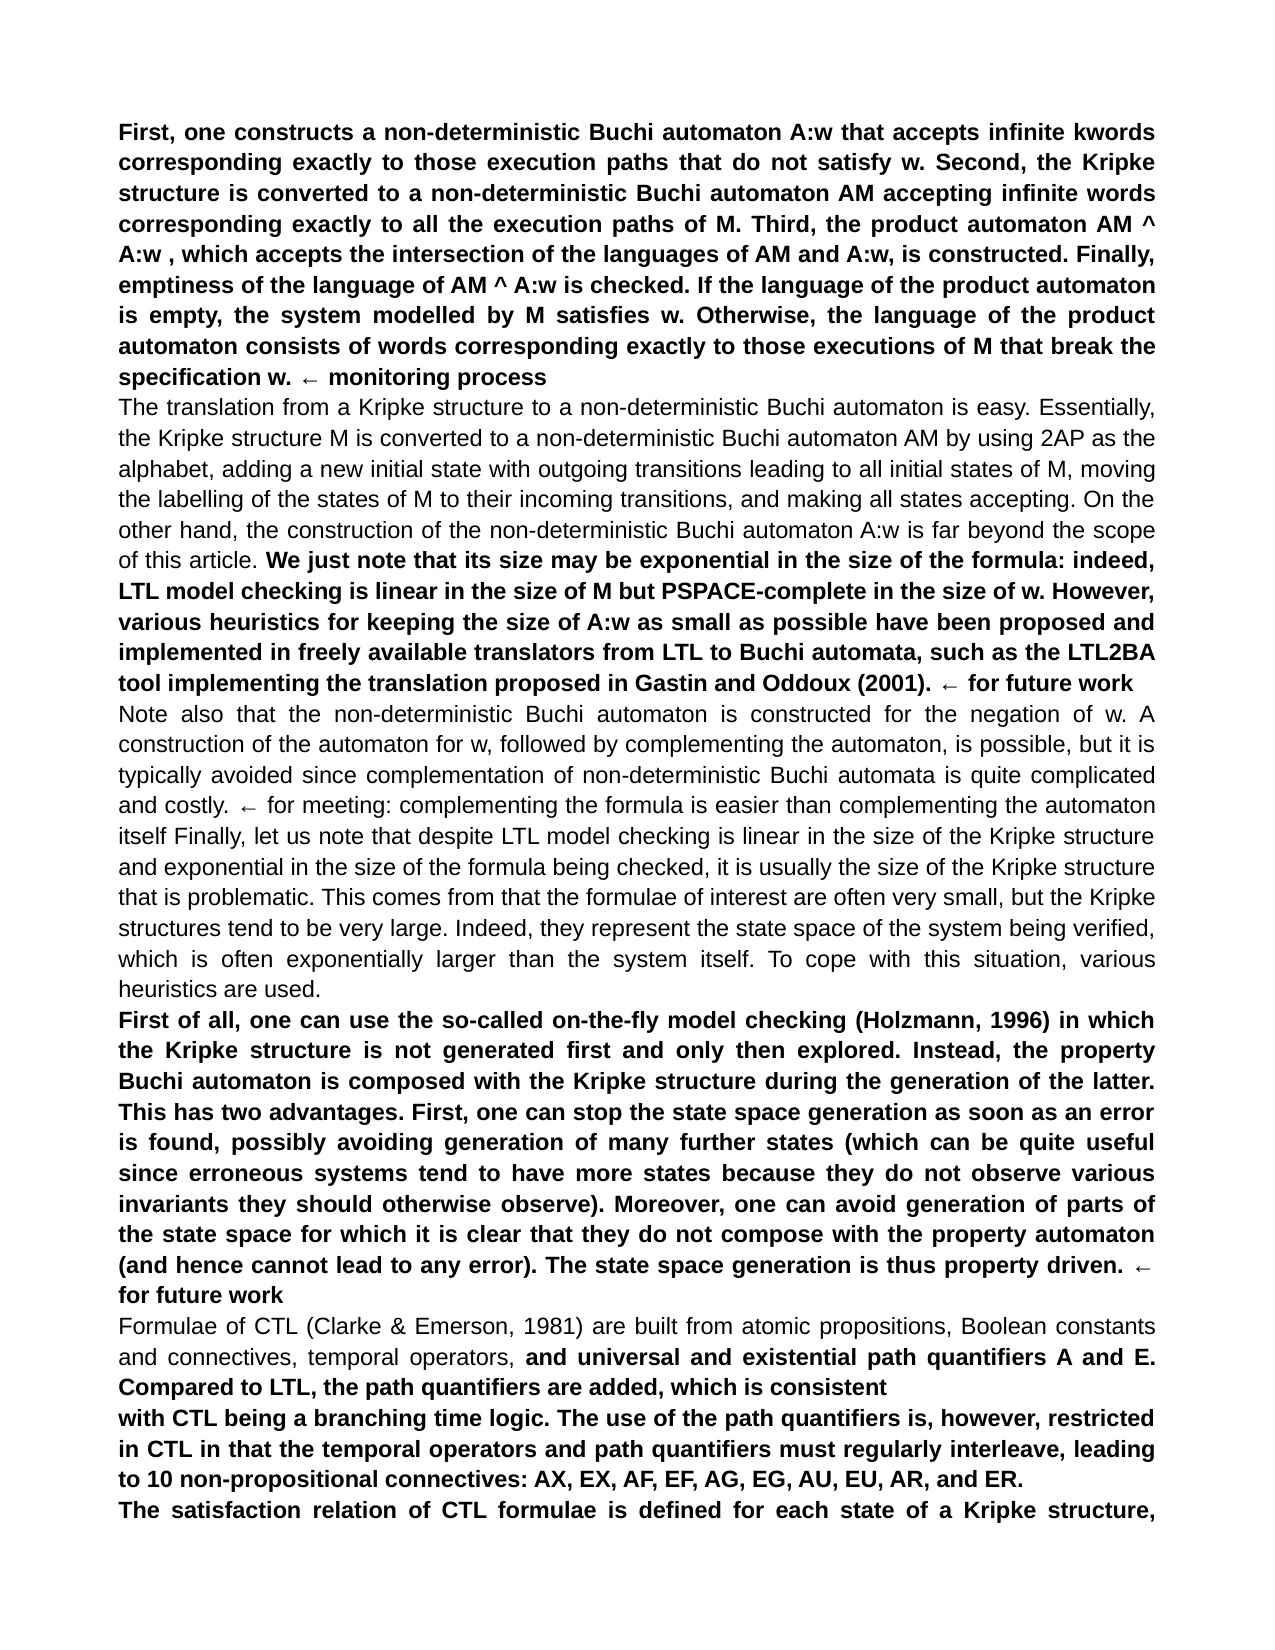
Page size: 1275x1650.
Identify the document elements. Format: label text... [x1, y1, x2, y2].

text Note also that the non-deterministic Buchi automaton is constructed for the negation of w. A construction of the automaton for w, followed by complementing the automaton, is possible, but it is typically avoided since complementation of non-deterministic Buchi automata is quite complicated and costly. ← for meeting: complementing the formula is easier than complementing the automaton itself Finally, let us note that despite LTL model checking is linear in the size of the Kripke structure and exponential in the size of the formula being checked, it is usually the size of the Kripke structure that is problematic. This comes from that the formulae of interest are often very small, but the Kripke structures tend to be very large. Indeed, they represent the state space of the system being verified, which is often exponentially larger than the system itself. To cope with this situation, various heuristics are used. [118, 700, 1157, 1002]
text Formulae of CTL (Clarke & Emerson, 1981) are built from atomic propositions, Boolean constants and connectives, temporal operators, and universal and existential path quantifiers A and E. Compared to LTL, the path quantifiers are added, which is consistent [118, 1312, 1157, 1401]
text The translation from a Kripke structure to a non-deterministic Buchi automaton is easy. Essentially, the Kripke structure M is converted to a non-deterministic Buchi automaton AM by using 2AP as the alphabet, adding a new initial state with outgoing transitions leading to all initial states of M, moving the labelling of the states of M to their incoming transitions, and making all states accepting. On the other hand, the construction of the non-deterministic Buchi automaton A:w is far beyond the scope of this article. We just note that its size may be exponential in the size of the formula: indeed, LTL model checking is linear in the size of M but PSPACE-complete in the size of w. However, various heuristics for keeping the size of A:w as small as possible have been proposed and implemented in freely available translators from LTL to Buchi automata, such as the LTL2BA tool implementing the translation proposed in Gastin and Oddoux (2001). ← for future work [118, 394, 1157, 696]
text First, one constructs a non-deterministic Buchi automaton A:w that accepts infinite kwords corresponding exactly to those execution paths that do not satisfy w. Second, the Kripke structure is converted to a non-deterministic Buchi automaton AM accepting infinite words corresponding exactly to all the execution paths of M. Third, the product automaton AM ^ A:w , which accepts the intersection of the languages of AM and A:w, is constructed. Finally, emptiness of the language of AM ^ A:w is checked. If the language of the product automaton is empty, the system modelled by M satisfies w. Otherwise, the language of the product automaton consists of words corresponding exactly to those executions of M that break the specification w. ← monitoring process [118, 118, 1157, 390]
text First of all, one can use the so-called on-the-fly model checking (Holzmann, 1996) in which the Kripke structure is not generated first and only then explored. Instead, the property Buchi automaton is composed with the Kripke structure during the generation of the latter. This has two advantages. First, one can stop the state space generation as soon as an error is found, possibly avoiding generation of many further states (which can be quite useful since erroneous systems tend to have more states because they do not observe various invariants they should otherwise observe). Moreover, one can avoid generation of parts of the state space for which it is clear that they do not compose with the property automaton (and hence cannot lead to any error). The state space generation is thus property driven. ← for future work [118, 1006, 1157, 1309]
text The satisfaction relation of CTL formulae is defined for each state of a Kripke structure, [118, 1496, 1157, 1523]
text with CTL being a branching time logic. The use of the path quantifiers is, however, restricted in CTL in that the temporal operators and path quantifiers must regularly interleave, leading to 10 non-propositional connectives: AX, EX, AF, EF, AG, EG, AU, EU, AR, and ER. [118, 1404, 1157, 1492]
